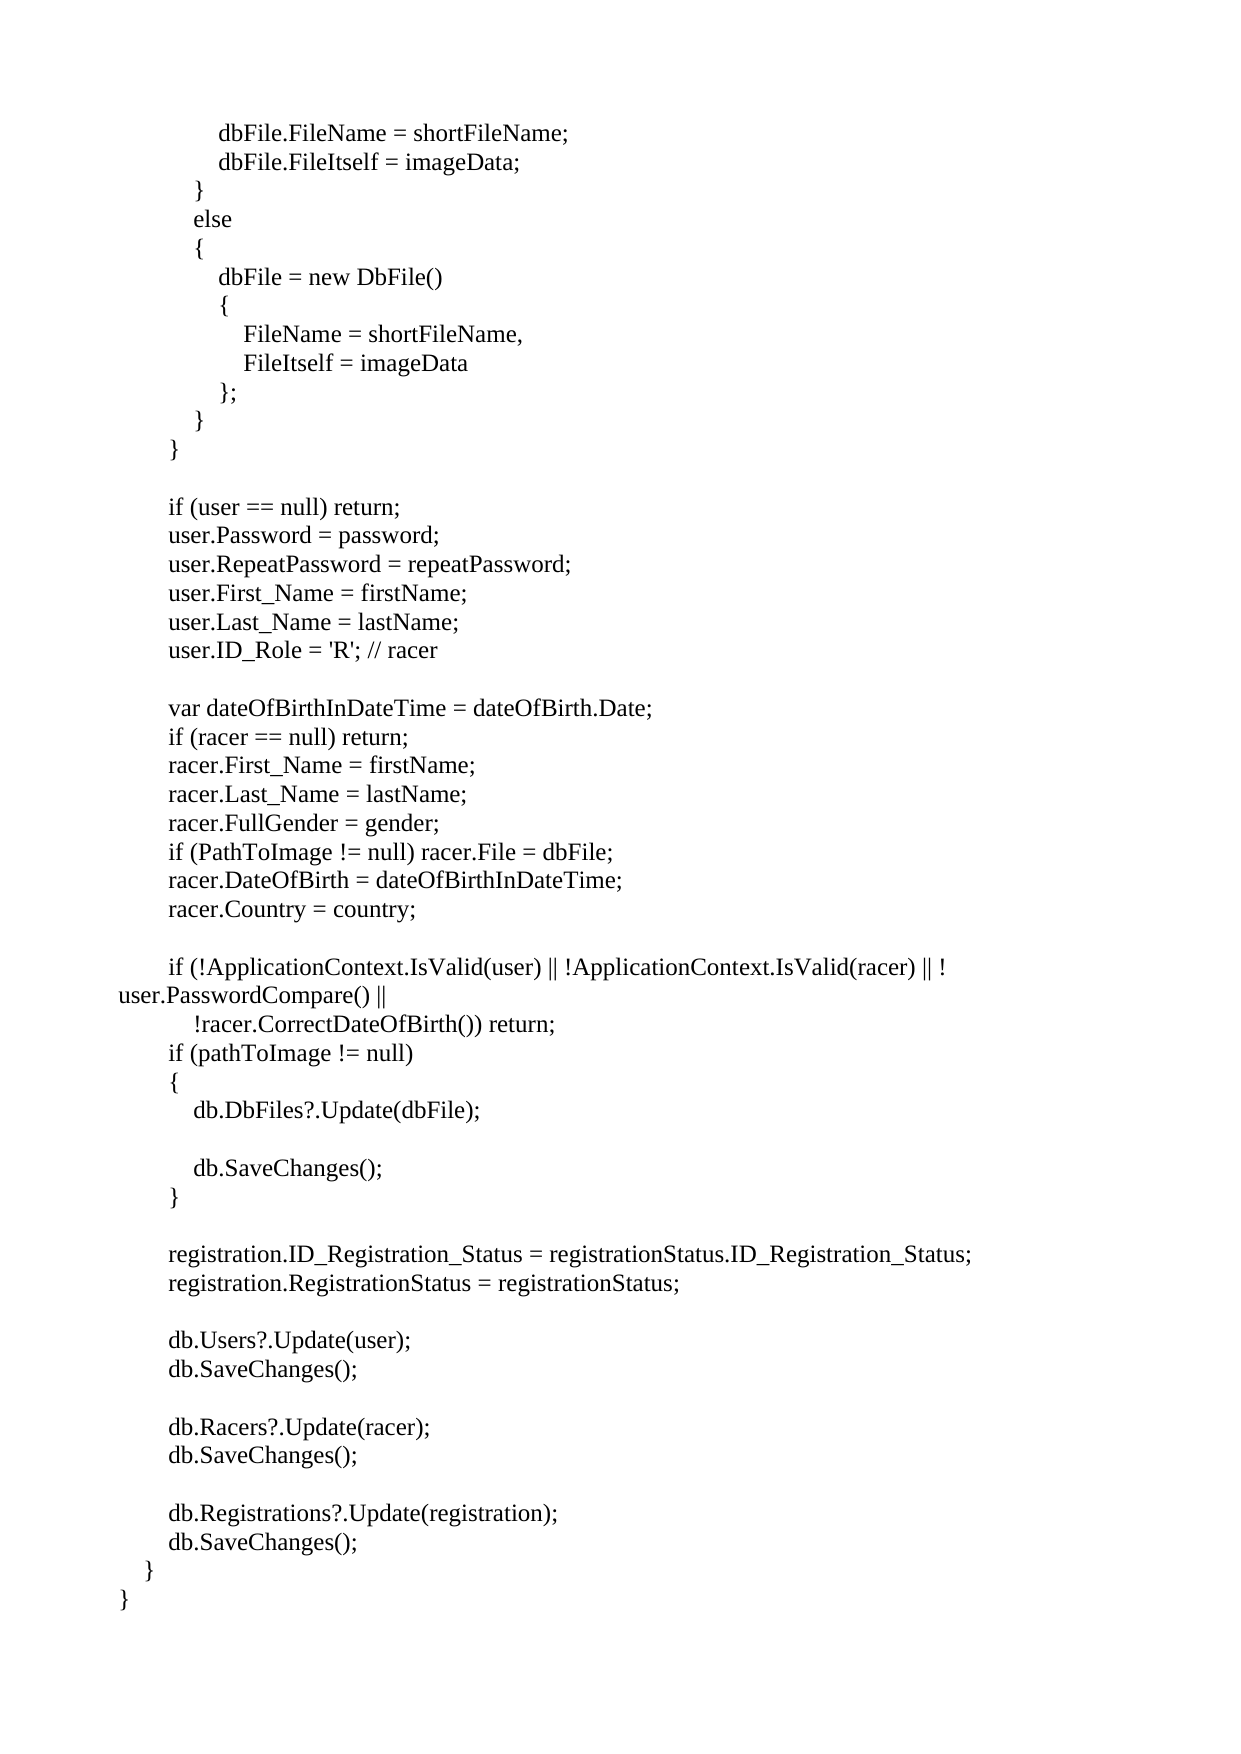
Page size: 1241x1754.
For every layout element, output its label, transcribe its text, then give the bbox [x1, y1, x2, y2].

subtitle dbFile.FileName = shortFileName; dbFile.FileItself = imageData; } else { dbFile = new DbFile() { FileName = shortFileName, FileItself = imageData }; } } if (user == null) return; user.Password = password; user.RepeatPassword = repeatPassword; user.First_Name = firstName; user.Last_Name = lastName; user.ID_Role = 'R'; // racer var dateOfBirthInDateTime = dateOfBirth.Date; if (racer == null) return; racer.First_Name = firstName; racer.Last_Name = lastName; racer.FullGender = gender; if (PathToImage != null) racer.File = dbFile; racer.DateOfBirth = dateOfBirthInDateTime; racer.Country = country; if (!ApplicationContext.IsValid(user) || !ApplicationContext.IsValid(racer) || !user.PasswordCompare() || !racer.CorrectDateOfBirth()) return; if (pathToImage != null) { db.DbFiles?.Update(dbFile); db.SaveChanges(); } registration.ID_Registration_Status = registrationStatus.ID_Registration_Status; registration.RegistrationStatus = registrationStatus; db.Users?.Update(user); db.SaveChanges(); db.Racers?.Update(racer); db.SaveChanges(); db.Registrations?.Update(registration); db.SaveChanges(); } } [118, 118, 1122, 1613]
